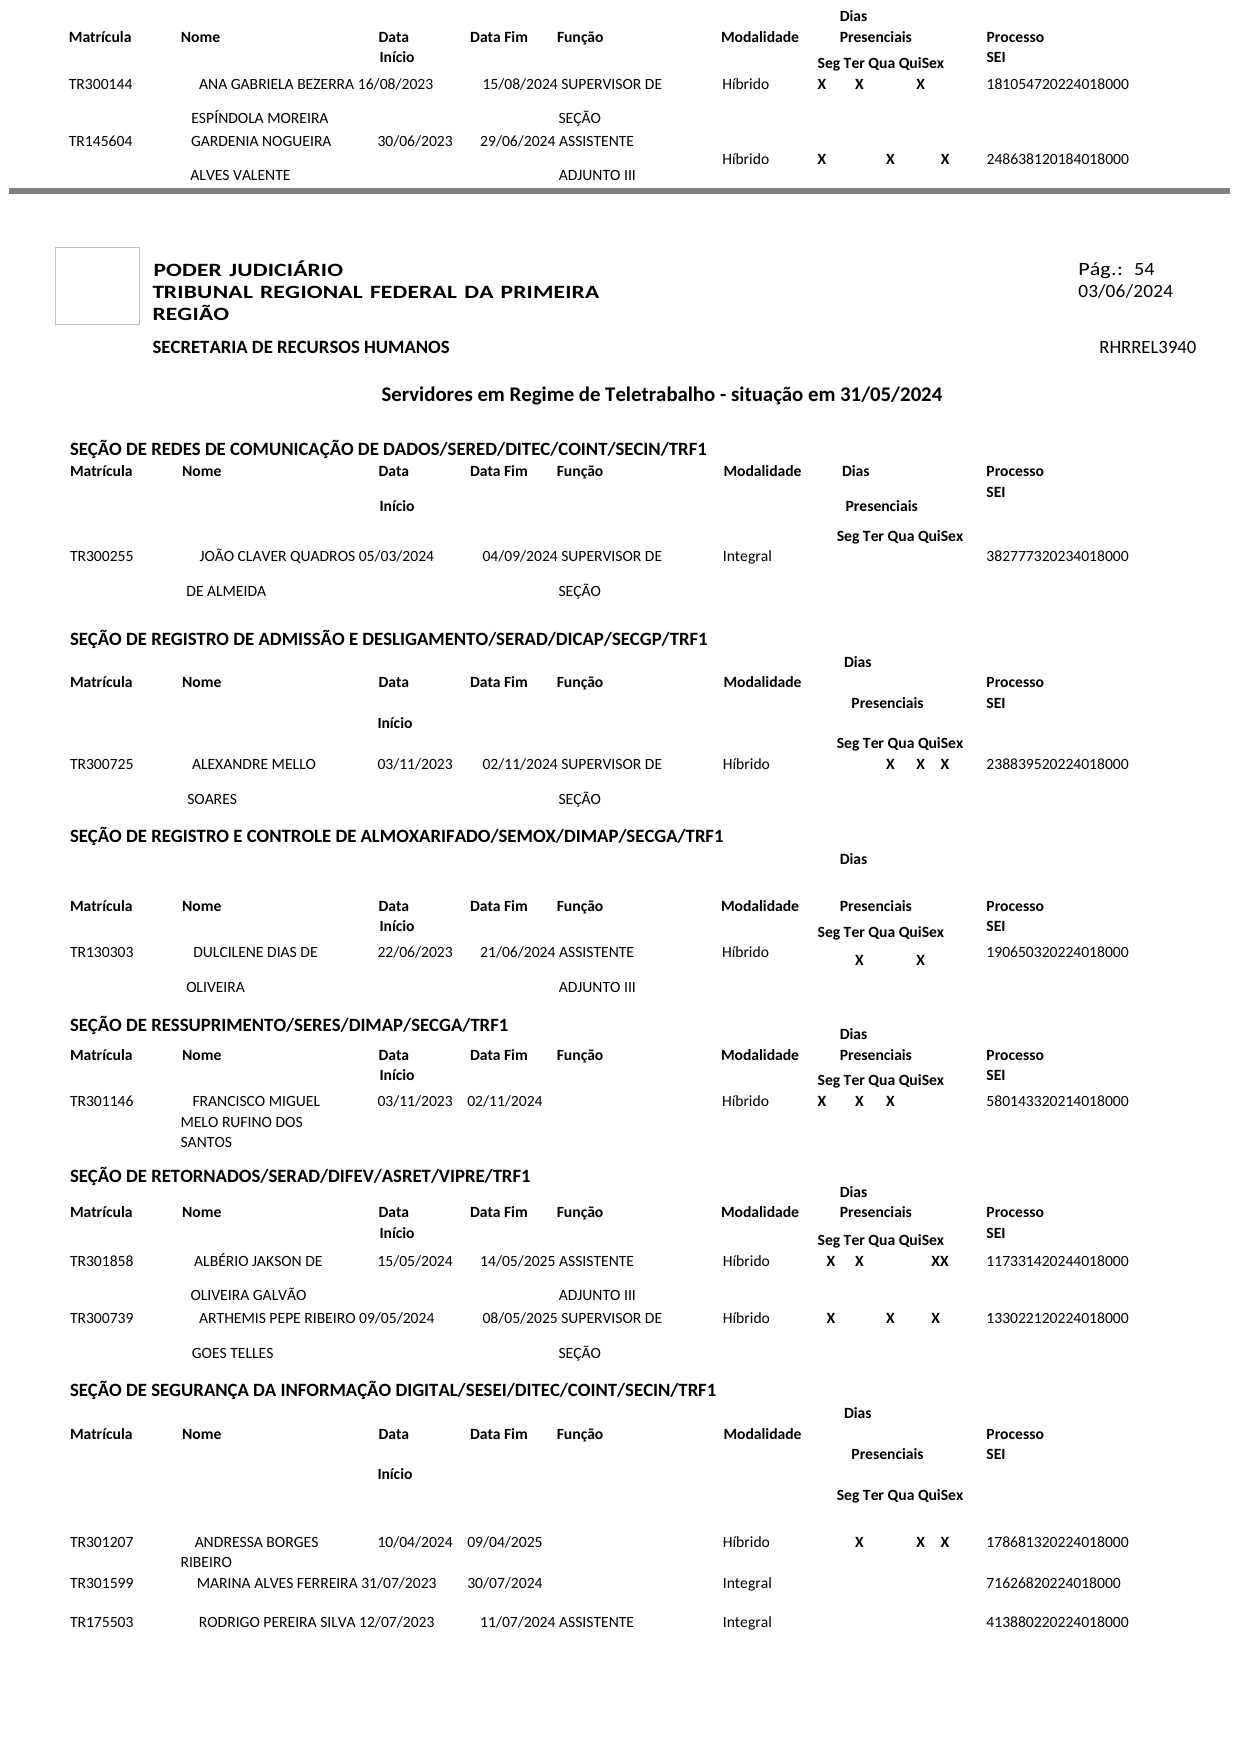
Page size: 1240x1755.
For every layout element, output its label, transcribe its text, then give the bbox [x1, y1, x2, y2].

table_cell [1138, 1424, 1196, 1485]
table_cell TR301207 ANDRESSA BORGES 10/04/2024 09/04/2025 Híbrido X X X RIBEIRO [70, 1532, 986, 1573]
table_cell Presenciais [818, 1203, 986, 1230]
table_cell Processo SEI [986, 1424, 1137, 1532]
table_cell 178681320224018000 [986, 1532, 1137, 1573]
table_cell [721, 6, 817, 27]
table_cell 580143320214018000 [986, 1091, 1196, 1203]
table_cell Presenciais Seg Ter Qua QuiSex [818, 27, 986, 74]
table_cell [1138, 1603, 1196, 1633]
table_cell Modalidade [721, 896, 817, 943]
table_cell Matrícula Nome Data Data Fim Função Modalidade Dias Início Presenciais Seg Ter Qua QuiSex [70, 461, 986, 547]
table_cell [721, 849, 817, 896]
table_cell Matrícula Nome Data Data Fim Função Início [70, 1203, 721, 1251]
table_cell Híbrido [721, 943, 817, 1045]
table_cell Modalidade [721, 27, 817, 74]
table_cell X X X [818, 74, 986, 131]
table_cell [69, 6, 721, 27]
table_cell [1138, 1532, 1196, 1573]
table_cell TR301146 FRANCISCO MIGUEL 03/11/2023 02/11/2024 MELO RUFINO DOS SANTOS SEÇÃO DE RETORNADOS/SERAD/DIFEV/ASRET/VIPRE/TRF1 [70, 1091, 721, 1203]
table_cell [940, 1424, 986, 1485]
table_cell 133022120224018000 [986, 1308, 1137, 1424]
table_cell [940, 1308, 986, 1424]
table_cell Processo SEI [986, 27, 1138, 74]
table_cell 382777320234018000 [986, 547, 1196, 673]
table_cell Híbrido [721, 74, 817, 131]
table_cell Seg Ter Qua QuiSex [721, 1230, 986, 1251]
table_cell X X X [818, 131, 986, 188]
table_cell [1138, 1485, 1196, 1532]
table_cell X X Dias [818, 943, 986, 1045]
table_cell TR300144 ANA GABRIELA BEZERRA 16/08/2023 15/08/2024 SUPERVISOR DE ESPÍNDOLA MOREIRA SEÇÃO [69, 74, 721, 131]
table_cell Matrícula Nome Data Data Fim Função Início [69, 27, 721, 74]
table_cell 71626820224018000 [986, 1573, 1137, 1603]
table_cell Processo SEI [986, 1045, 1196, 1091]
table_cell Modalidade [721, 1203, 817, 1230]
table_cell Processo SEI [986, 896, 1196, 943]
table_cell Híbrido [721, 131, 817, 188]
table_cell [1138, 1308, 1196, 1424]
table_cell [70, 849, 721, 896]
table_cell 181054720224018000 [986, 74, 1138, 131]
table_cell Híbrido [721, 1091, 817, 1203]
table_cell Matrícula Nome Data Data Fim Função Modalidade Presenciais Início [70, 1424, 940, 1485]
table_cell 117331420244018000 [986, 1251, 1137, 1308]
table_cell 238839520224018000 [986, 755, 1196, 896]
table_cell [1138, 1251, 1196, 1308]
table_cell Dias [818, 849, 986, 896]
table_cell TR175503 RODRIGO PEREIRA SILVA 12/07/2023 11/07/2024 ASSISTENTE Integral [70, 1603, 986, 1633]
table_cell TR300739 ARTHEMIS PEPE RIBEIRO 09/05/2024 08/05/2025 SUPERVISOR DE Híbrido X X X GOES TELLES SEÇÃO SEÇÃO DE SEGURANÇA DA INFORMAÇÃO DIGITAL/SESEI/DITEC/COINT/SECIN/TRF1 Dias [70, 1308, 940, 1424]
table_cell Seg Ter Qua QuiSex [70, 1485, 986, 1532]
table_cell X [940, 1251, 986, 1308]
table_cell TR300255 JOÃO CLAVER QUADROS 05/03/2024 04/09/2024 SUPERVISOR DE Integral DE ALMEIDA SEÇÃO SEÇÃO DE REGISTRO DE ADMISSÃO E DESLIGAMENTO/SERAD/DICAP/SECGP/TRF1 Dias [70, 547, 986, 673]
table_cell TR301599 MARINA ALVES FERREIRA 31/07/2023 30/07/2024 Integral [70, 1573, 986, 1603]
table_cell Modalidade [721, 1045, 817, 1091]
table_cell TR145604 GARDENIA NOGUEIRA 30/06/2023 29/06/2024 ASSISTENTE ALVES VALENTE ADJUNTO III [69, 131, 721, 188]
table_header RHRREL3940 [986, 335, 1196, 461]
table_cell [986, 6, 1138, 27]
table_cell Matrícula Nome Data Data Fim Função Início [70, 896, 721, 943]
table_cell TR300725 ALEXANDRE MELLO 03/11/2023 02/11/2024 SUPERVISOR DE Híbrido X X X SOARES SEÇÃO SEÇÃO DE REGISTRO E CONTROLE DE ALMOXARIFADO/SEMOX/DIMAP/SECGA/TRF1 [70, 755, 986, 849]
table_cell Presenciais Seg Ter Qua QuiSex [818, 896, 986, 943]
table_cell Matrícula Nome Data Data Fim Função Início [70, 1045, 721, 1091]
table_cell Matrícula Nome Data Data Fim Função Modalidade Presenciais Início Seg Ter Qua QuiSex [70, 673, 986, 754]
table_cell 248638120184018000 [986, 131, 1138, 188]
table_cell Dias [818, 6, 986, 27]
table_cell 190650320224018000 [986, 943, 1196, 1045]
table_cell X X X Dias [818, 1091, 986, 1203]
table_cell Processo SEI [986, 461, 1196, 547]
table_cell [1138, 1573, 1196, 1603]
table_cell TR130303 DULCILENE DIAS DE 22/06/2023 21/06/2024 ASSISTENTE OLIVEIRA ADJUNTO III SEÇÃO DE RESSUPRIMENTO/SERES/DIMAP/SECGA/TRF1 [70, 943, 721, 1045]
table_header SECRETARIA DE RECURSOS HUMANOS Servidores em Regime de Teletrabalho - situação em 31/05/2024 SEÇÃO DE REDES DE COMUNICAÇÃO DE DADOS/SERED/DITEC/COINT/SECIN/TRF1 [70, 335, 986, 461]
table_cell 413880220224018000 [986, 1603, 1137, 1633]
table_cell Processo SEI [986, 1203, 1196, 1251]
table_cell Processo SEI [986, 673, 1196, 754]
table_cell Presenciais Seg Ter Qua QuiSex [818, 1045, 986, 1091]
table_cell TR301858 ALBÉRIO JAKSON DE 15/05/2024 14/05/2025 ASSISTENTE Híbrido X X X OLIVEIRA GALVÃO ADJUNTO III [70, 1251, 940, 1308]
